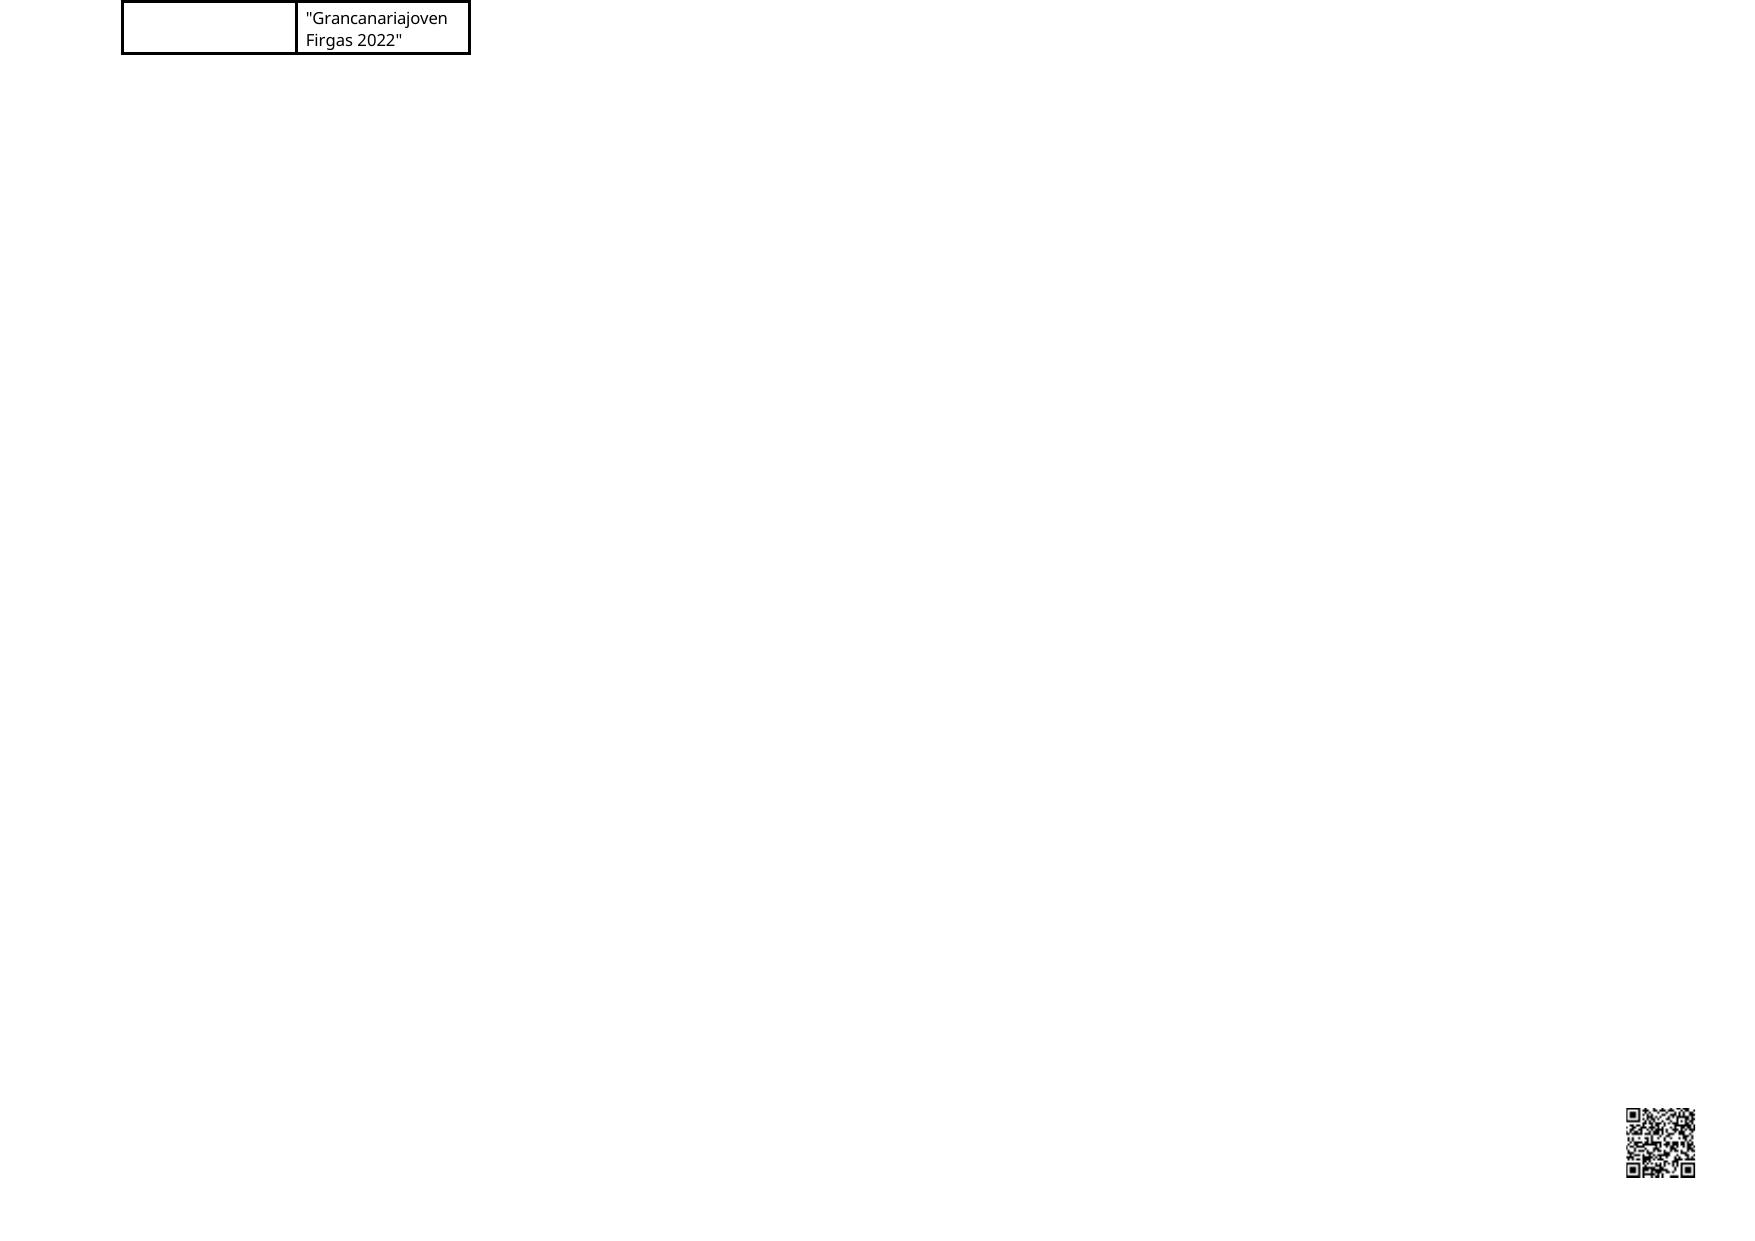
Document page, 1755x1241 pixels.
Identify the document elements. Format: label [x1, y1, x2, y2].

table_cell [124, 3, 295, 52]
